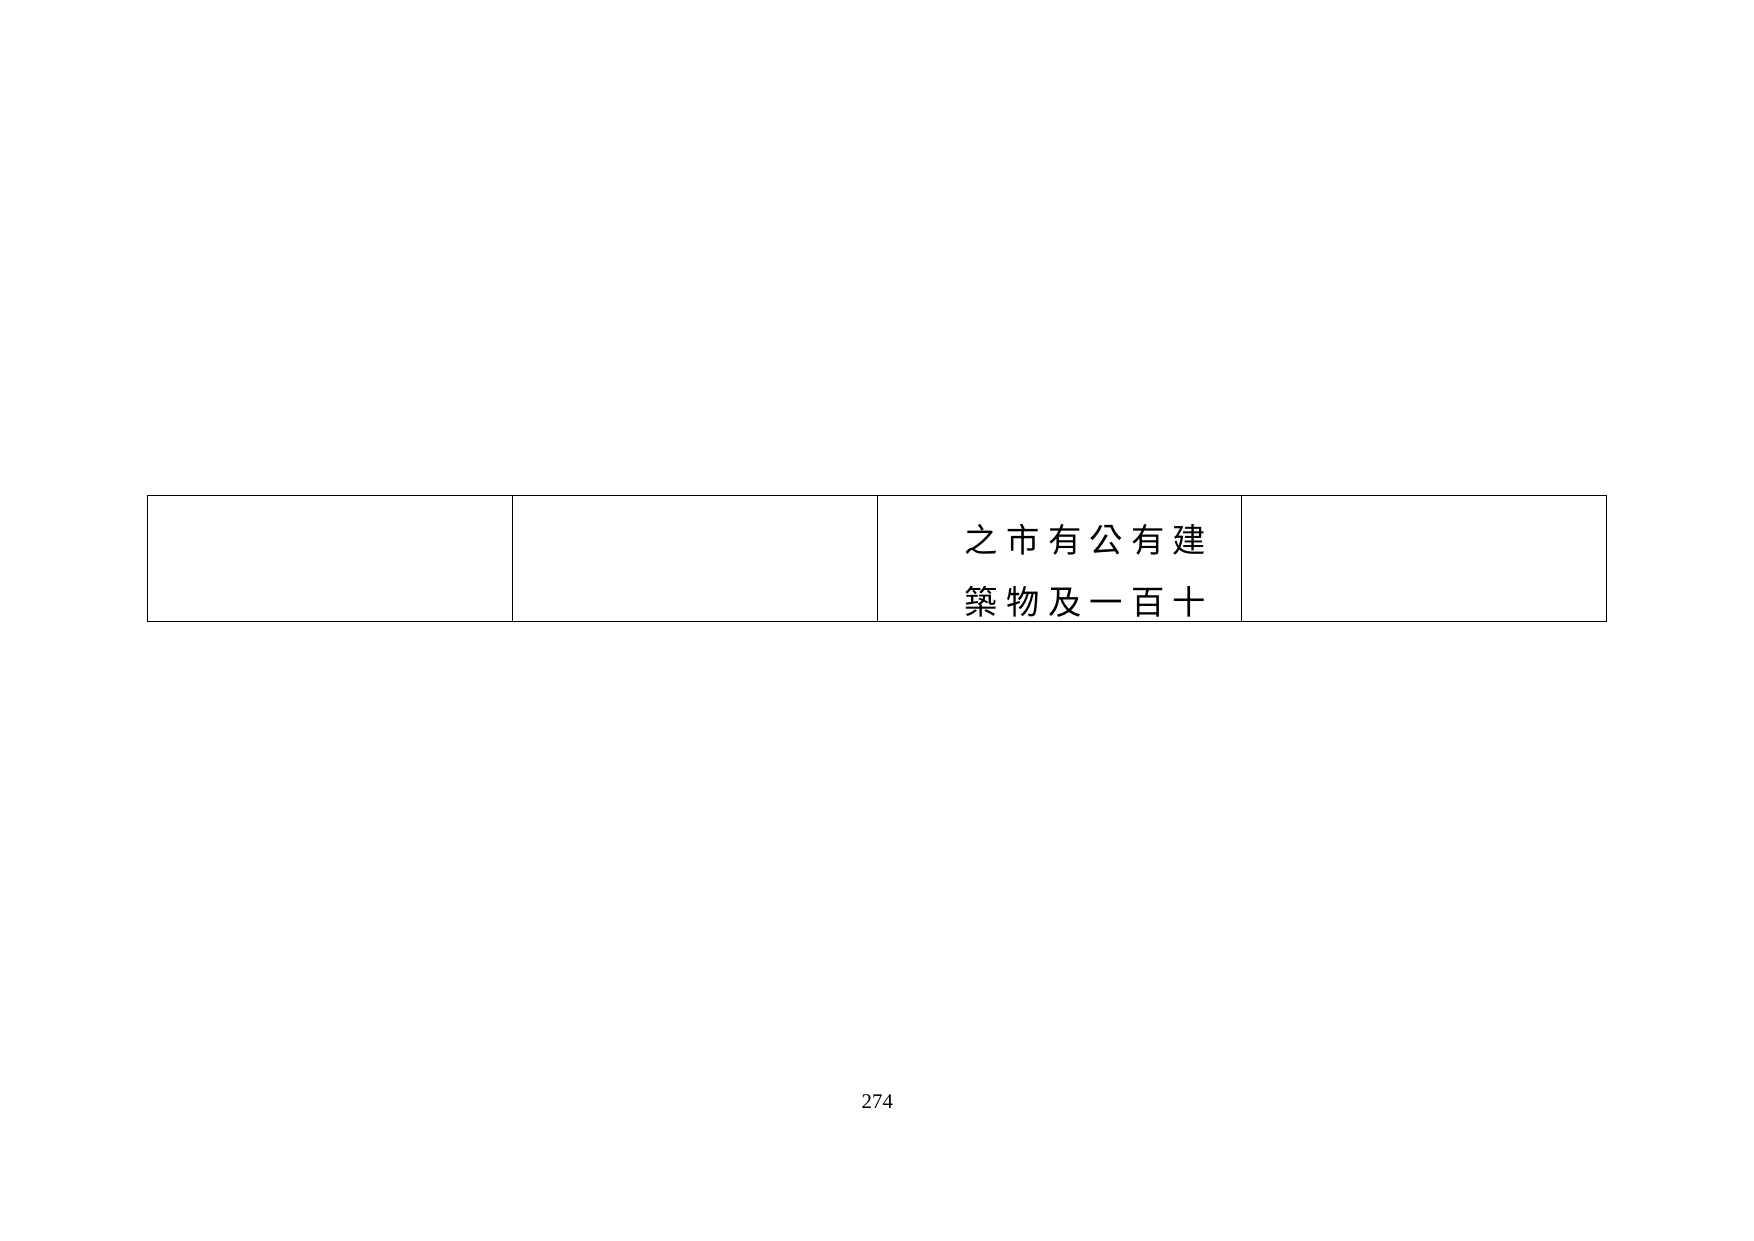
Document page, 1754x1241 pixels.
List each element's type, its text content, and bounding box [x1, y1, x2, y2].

table_cell [148, 496, 512, 621]
table_cell [513, 496, 877, 621]
table_cell [1242, 496, 1606, 621]
table_cell 之市有公有建築物及一百十 [878, 496, 1241, 621]
